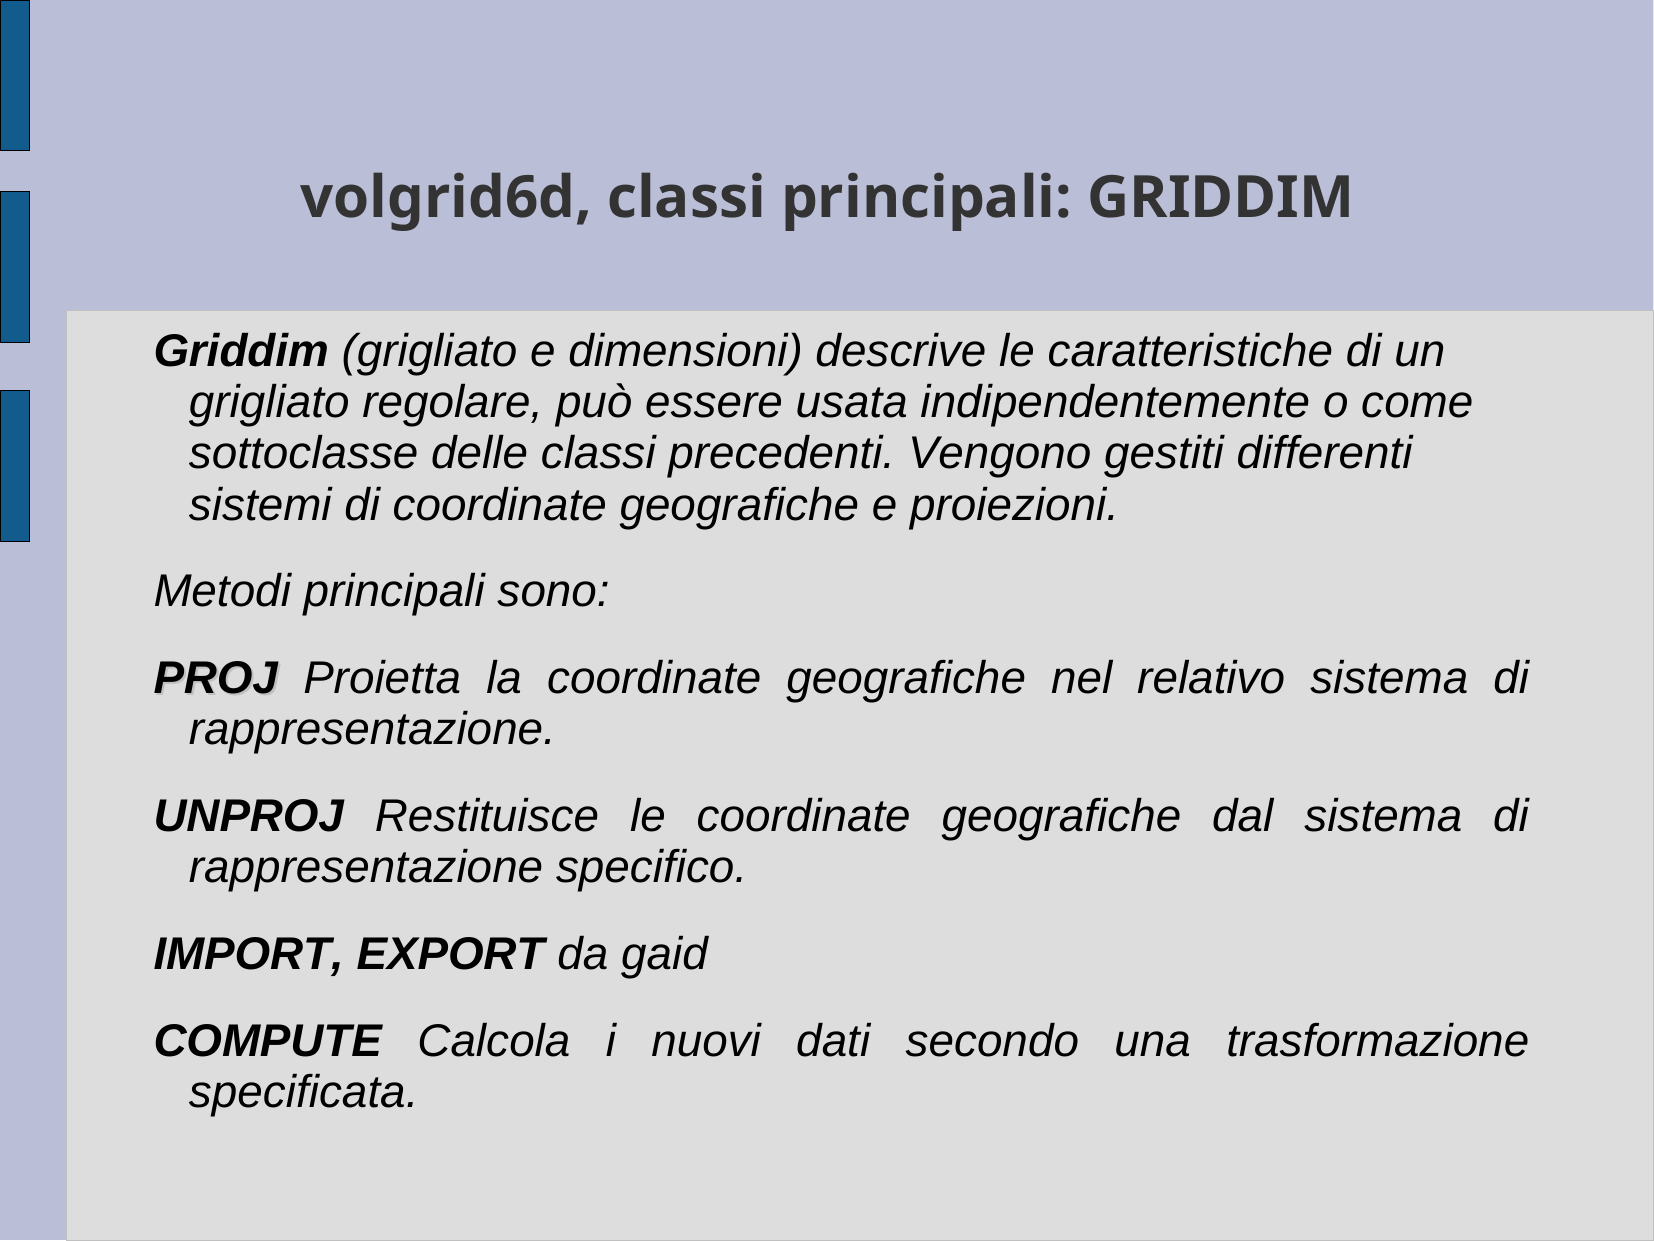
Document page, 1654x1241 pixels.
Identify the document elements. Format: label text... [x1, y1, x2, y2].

title volgrid6d, classi principali: GRIDDIM [121, 91, 1534, 299]
subtitle Griddim (grigliato e dimensioni) descrive le caratteristiche di un grigliato regolare, può essere usata indipendentemente o come sottoclasse delle classi precedenti. Vengono gestiti differenti sistemi di coordinate geografiche e proiezioni. Metodi principali sono: PROJ Proietta la coordinate geografiche nel relativo sistema di rappresentazione. UNPROJ Restituisce le coordinate geografiche dal sistema di rappresentazione specifico. IMPORT, EXPORT da gaid COMPUTE Calcola i nuovi dati secondo una trasformazione specificata. [118, 324, 1531, 1204]
